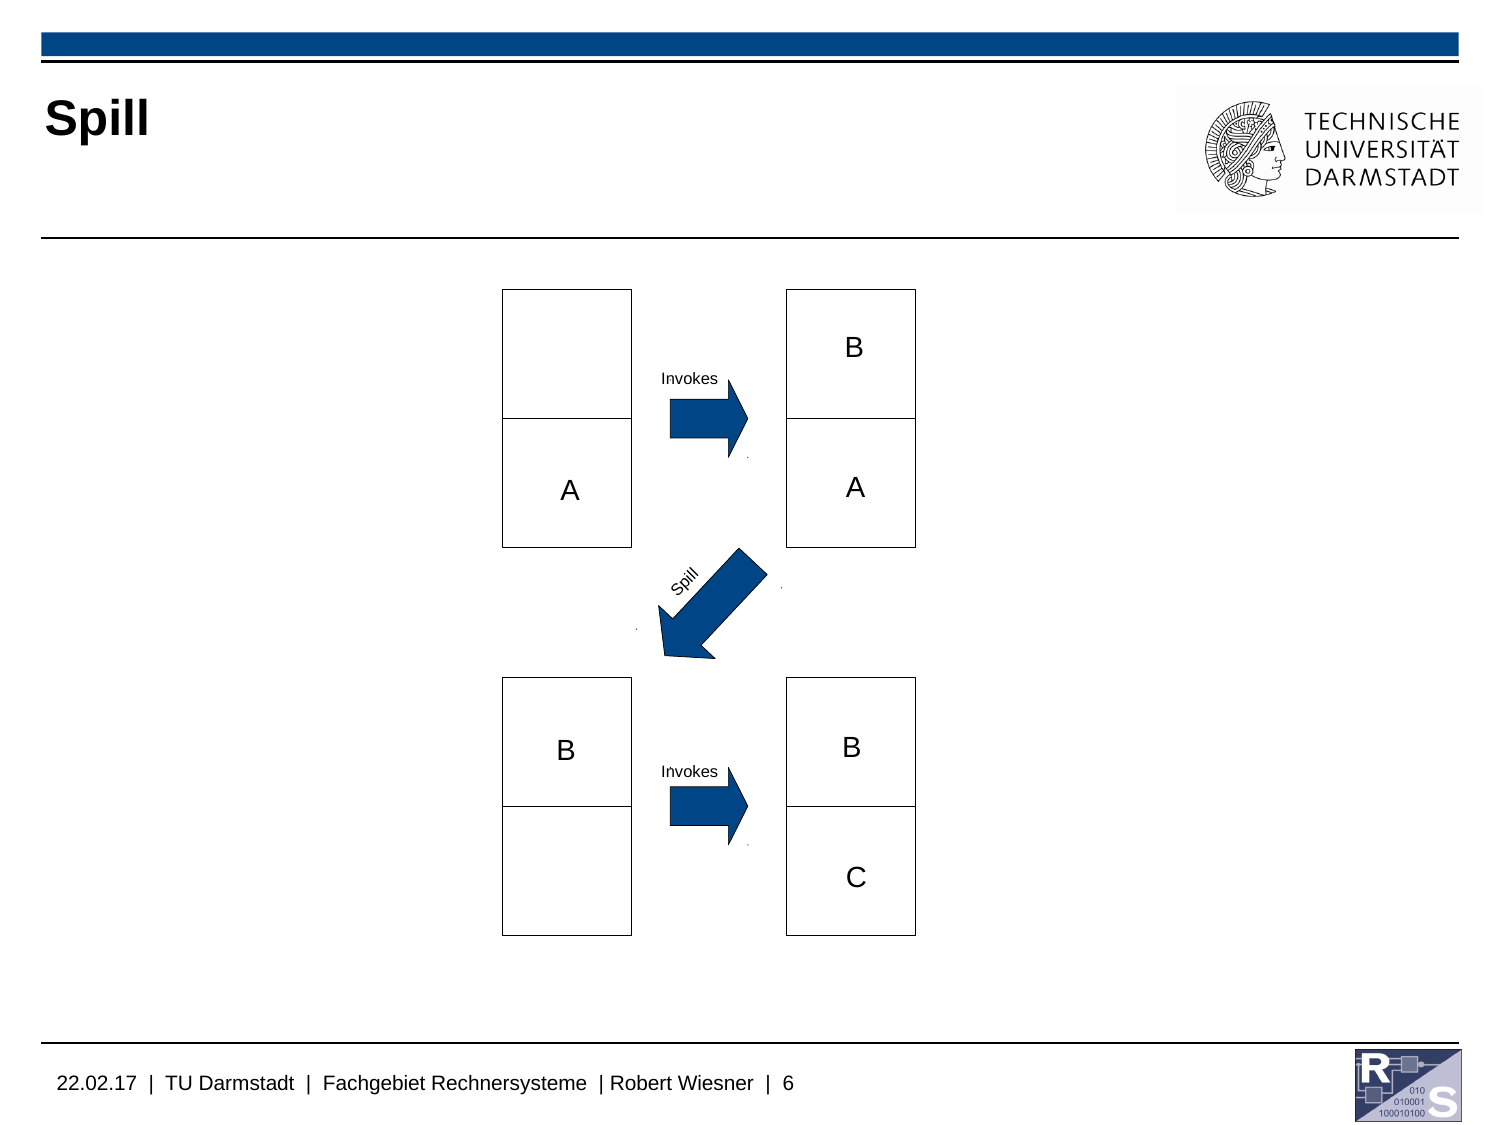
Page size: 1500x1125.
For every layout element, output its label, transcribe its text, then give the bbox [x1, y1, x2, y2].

picture [476, 263, 1020, 1032]
picture [1355, 1049, 1462, 1122]
title Spill [44, 42, 1135, 193]
